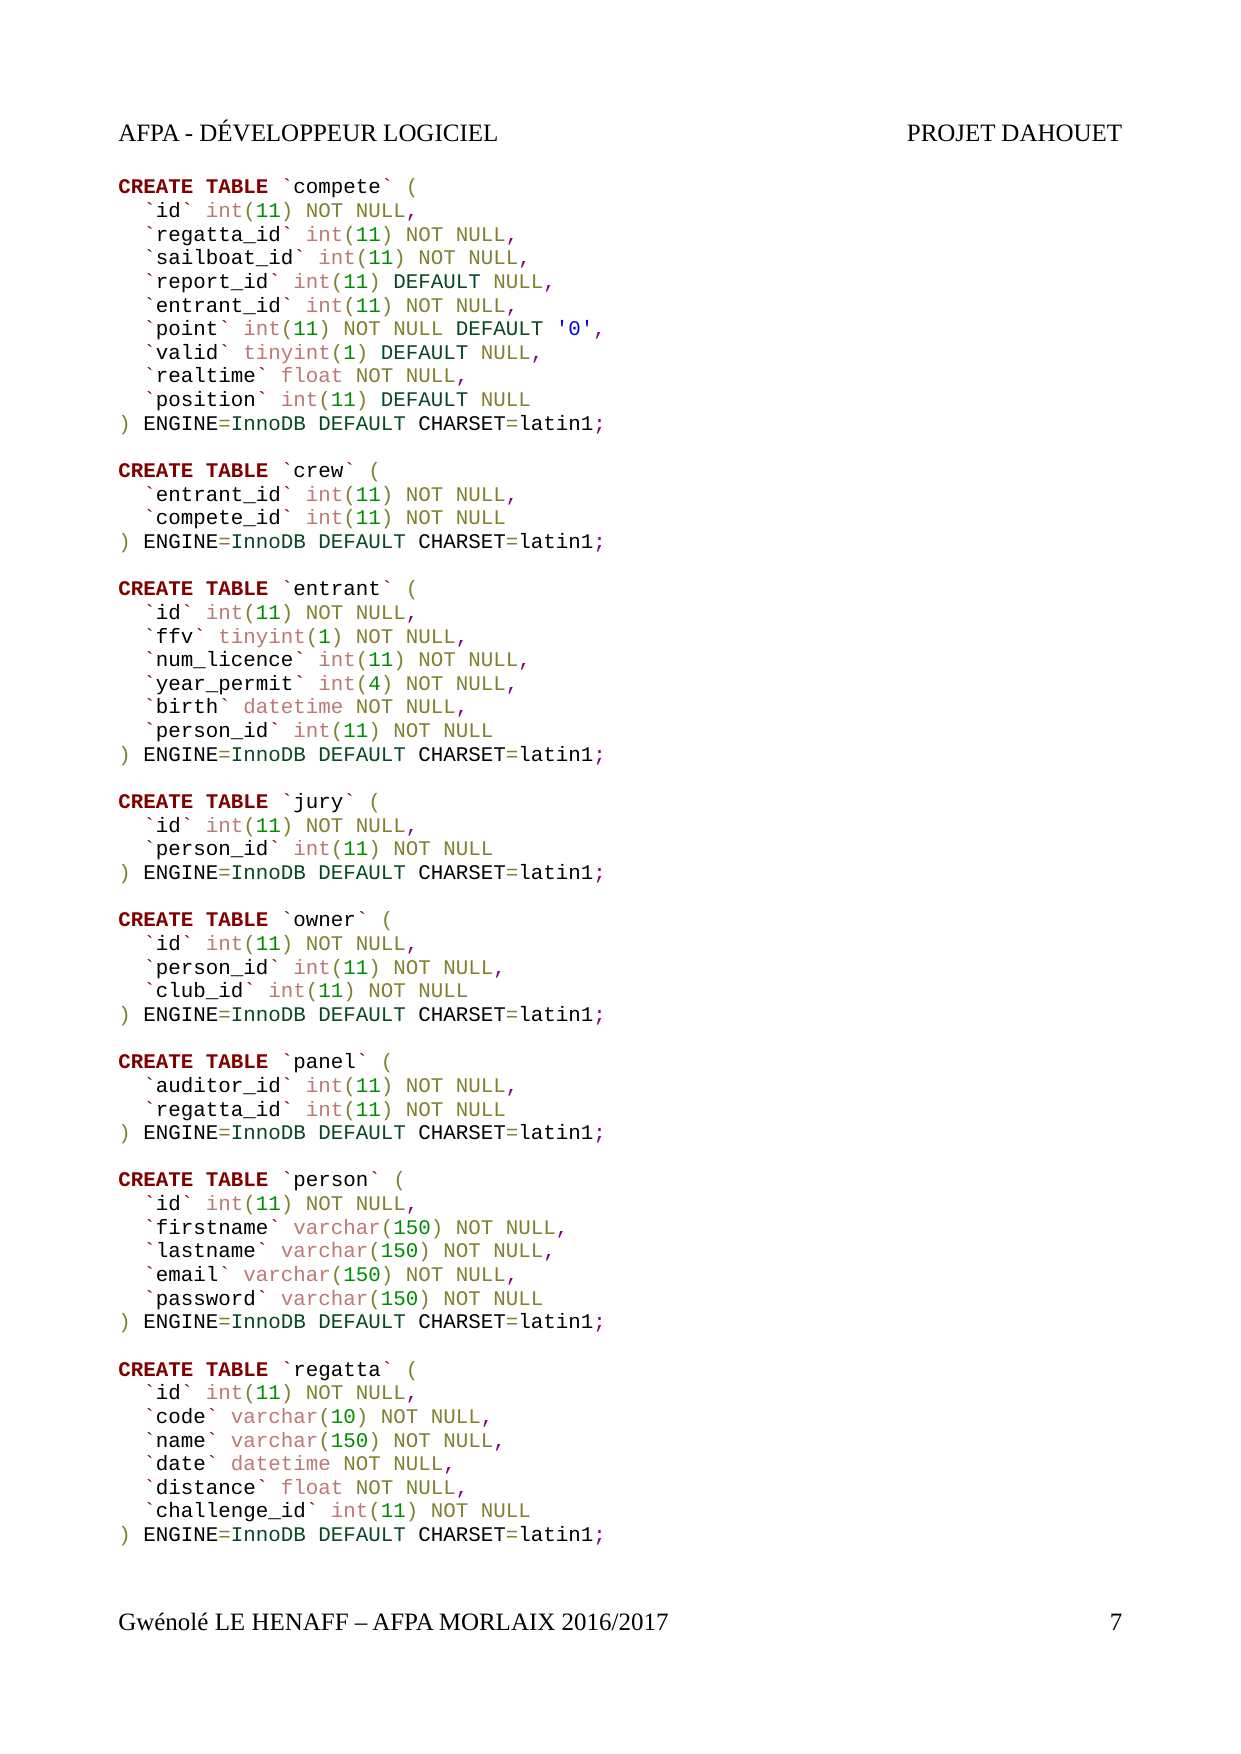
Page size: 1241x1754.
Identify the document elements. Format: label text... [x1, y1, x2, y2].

text `distance` float NOT NULL, [118, 1477, 1122, 1501]
text ) ENGINE=InnoDB DEFAULT CHARSET=latin1; [118, 744, 1122, 767]
text `person_id` int(11) NOT NULL, [118, 957, 1122, 980]
text `email` varchar(150) NOT NULL, [118, 1264, 1122, 1288]
text `firstname` varchar(150) NOT NULL, [118, 1217, 1122, 1240]
text ) ENGINE=InnoDB DEFAULT CHARSET=latin1; [118, 531, 1122, 555]
text `challenge_id` int(11) NOT NULL [118, 1501, 1122, 1524]
text `id` int(11) NOT NULL, [118, 602, 1122, 626]
text ) ENGINE=InnoDB DEFAULT CHARSET=latin1; [118, 413, 1122, 436]
text `num_licence` int(11) NOT NULL, [118, 649, 1122, 673]
text `realtime` float NOT NULL, [118, 366, 1122, 389]
text `compete_id` int(11) NOT NULL [118, 507, 1122, 531]
text CREATE TABLE `jury` ( [118, 791, 1122, 815]
text CREATE TABLE `regatta` ( [118, 1359, 1122, 1382]
text ) ENGINE=InnoDB DEFAULT CHARSET=latin1; [118, 1311, 1122, 1335]
text `id` int(11) NOT NULL, [118, 933, 1122, 957]
text `name` varchar(150) NOT NULL, [118, 1429, 1122, 1453]
text `point` int(11) NOT NULL DEFAULT '0', [118, 318, 1122, 342]
text `person_id` int(11) NOT NULL [118, 838, 1122, 862]
text CREATE TABLE `person` ( [118, 1169, 1122, 1193]
text `entrant_id` int(11) NOT NULL, [118, 484, 1122, 507]
text `code` varchar(10) NOT NULL, [118, 1406, 1122, 1429]
text `lastname` varchar(150) NOT NULL, [118, 1240, 1122, 1264]
text ) ENGINE=InnoDB DEFAULT CHARSET=latin1; [118, 1004, 1122, 1028]
text CREATE TABLE `compete` ( [118, 176, 1122, 200]
text `person_id` int(11) NOT NULL [118, 720, 1122, 744]
text ) ENGINE=InnoDB DEFAULT CHARSET=latin1; [118, 1122, 1122, 1146]
text `id` int(11) NOT NULL, [118, 200, 1122, 224]
text `date` datetime NOT NULL, [118, 1453, 1122, 1477]
text `position` int(11) DEFAULT NULL [118, 389, 1122, 413]
text `club_id` int(11) NOT NULL [118, 980, 1122, 1004]
text `valid` tinyint(1) DEFAULT NULL, [118, 342, 1122, 366]
text `password` varchar(150) NOT NULL [118, 1288, 1122, 1311]
text `id` int(11) NOT NULL, [118, 1193, 1122, 1217]
text CREATE TABLE `owner` ( [118, 909, 1122, 933]
text `year_permit` int(4) NOT NULL, [118, 673, 1122, 697]
text `birth` datetime NOT NULL, [118, 697, 1122, 720]
text `report_id` int(11) DEFAULT NULL, [118, 271, 1122, 294]
text `auditor_id` int(11) NOT NULL, [118, 1075, 1122, 1098]
text `sailboat_id` int(11) NOT NULL, [118, 247, 1122, 271]
text `regatta_id` int(11) NOT NULL [118, 1098, 1122, 1122]
text ) ENGINE=InnoDB DEFAULT CHARSET=latin1; [118, 862, 1122, 886]
text `regatta_id` int(11) NOT NULL, [118, 224, 1122, 247]
text CREATE TABLE `panel` ( [118, 1051, 1122, 1075]
text ) ENGINE=InnoDB DEFAULT CHARSET=latin1; [118, 1524, 1122, 1548]
text `id` int(11) NOT NULL, [118, 815, 1122, 838]
text `entrant_id` int(11) NOT NULL, [118, 294, 1122, 318]
text CREATE TABLE `crew` ( [118, 460, 1122, 484]
text CREATE TABLE `entrant` ( [118, 578, 1122, 602]
text `id` int(11) NOT NULL, [118, 1382, 1122, 1406]
text `ffv` tinyint(1) NOT NULL, [118, 626, 1122, 649]
